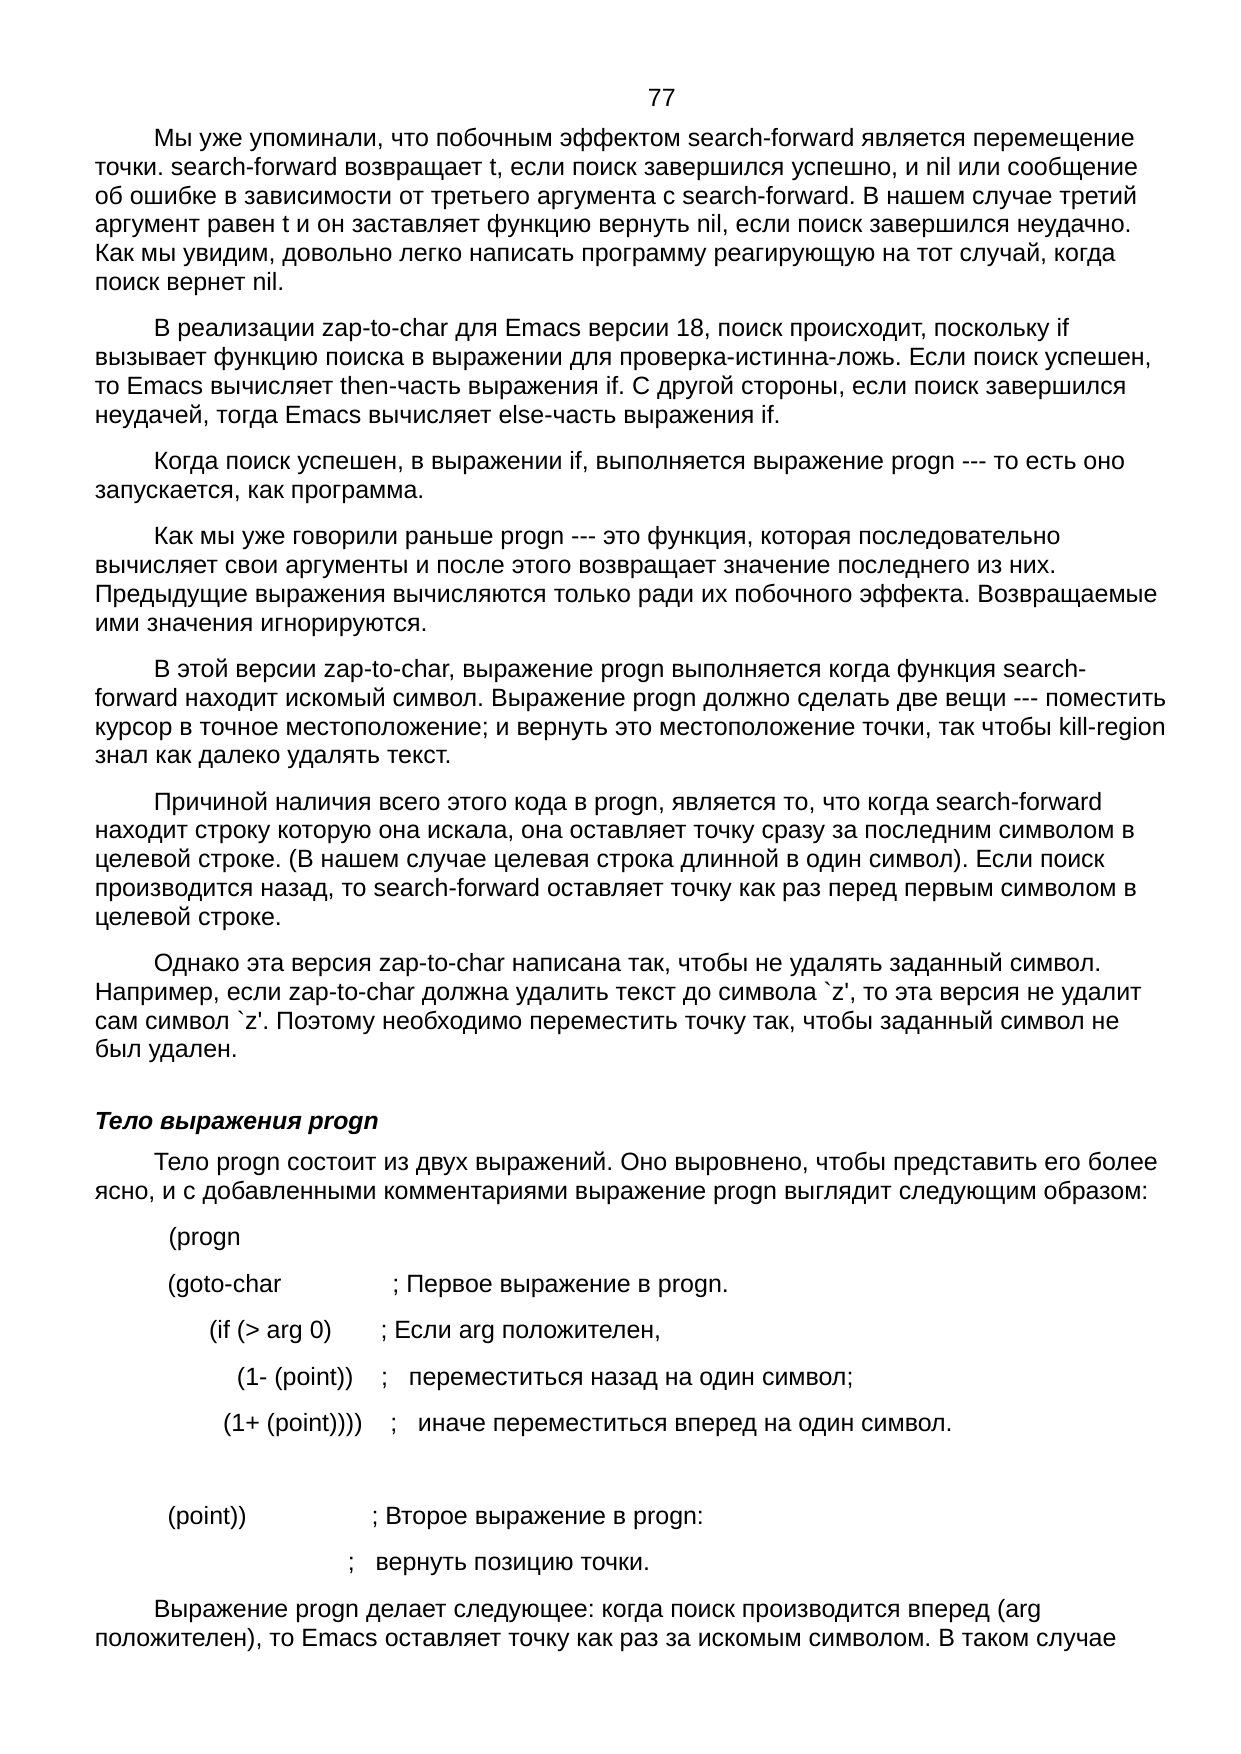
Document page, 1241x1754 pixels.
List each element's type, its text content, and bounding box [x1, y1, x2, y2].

text В реализации zap-to-char для Emacs версии 18, поиск происходит, поскольку if вызывает функцию поиска в выражении для проверка-истинна-ложь. Если поиск успешен, то Emacs вычисляет then-часть выражения if. С другой стороны, если поиск завершился неудачей, тогда Emacs вычисляет else-часть выражения if. [94, 313, 1169, 428]
text В этой версии zap-to-char, выражение progn выполняется когда функция search-forward находит искомый символ. Выражение progn должно сделать две вещи --- поместить курсор в точное местоположение; и вернуть это местоположение точки, так чтобы kill-region знал как далеко удалять текст. [94, 654, 1169, 769]
text Как мы уже говорили раньше progn --- это функция, которая последовательно вычисляет свои аргументы и после этого возвращает значение последнего из них. Предыдущие выражения вычисляются только ради их побочного эффекта. Возвращаемые ими значения игнорируются. [94, 521, 1169, 636]
text Тело progn состоит из двух выражений. Оно выровнено, чтобы представить его более ясно, и с добавленными комментариями выражение progn выглядит следующим образом: [94, 1147, 1169, 1204]
text Когда поиск успешен, в выражении if, выполняется выражение progn --- то есть оно запускается, как программа. [94, 446, 1169, 504]
text ; вернуть позицию точки. [94, 1547, 1169, 1576]
text (point)) ; Второе выражение в progn: [94, 1501, 1169, 1530]
text (1- (point)) ; переместиться назад на один символ; [94, 1362, 1169, 1390]
text Мы уже упоминали, что побочным эффектом search-forward является перемещение точки. search-forward возвращает t, если поиск завершился успешно, и nil или сообщение об ошибке в зависимости от третьего аргумента с search-forward. В нашем случае третий аргумент равен t и он заставляет функцию вернуть nil, если поиск завершился неудачно. Как мы увидим, довольно легко написать программу реагирующую на тот случай, когда поиск вернет nil. [94, 123, 1169, 296]
text (goto-char ; Первое выражение в progn. [94, 1269, 1169, 1297]
text Выражение progn делает следующее: когда поиск производится вперед (arg положителен), то Emacs оставляет точку как раз за искомым символом. В таком случае [94, 1594, 1169, 1651]
text (progn [94, 1222, 1169, 1251]
subtitle Тело выражения progn [94, 1106, 1169, 1134]
text Причиной наличия всего этого кода в progn, является то, что когда search-forward находит строку которую она искала, она оставляет точку сразу за последним символом в целевой строке. (В нашем случае целевая строка длинной в один символ). Если поиск производится назад, то search-forward оставляет точку как раз перед первым символом в целевой строке. [94, 787, 1169, 931]
text (1+ (point)))) ; иначе переместиться вперед на один символ. [94, 1408, 1169, 1437]
text Однако эта версия zap-to-char написана так, чтобы не удалять заданный символ. Например, если zap-to-char должна удалить текст до символа `z', то эта версия не удалит сам символ `z'. Поэтому необходимо переместить точку так, чтобы заданный символ не был удален. [94, 948, 1169, 1063]
text (if (> arg 0) ; Если arg положителен, [94, 1315, 1169, 1344]
